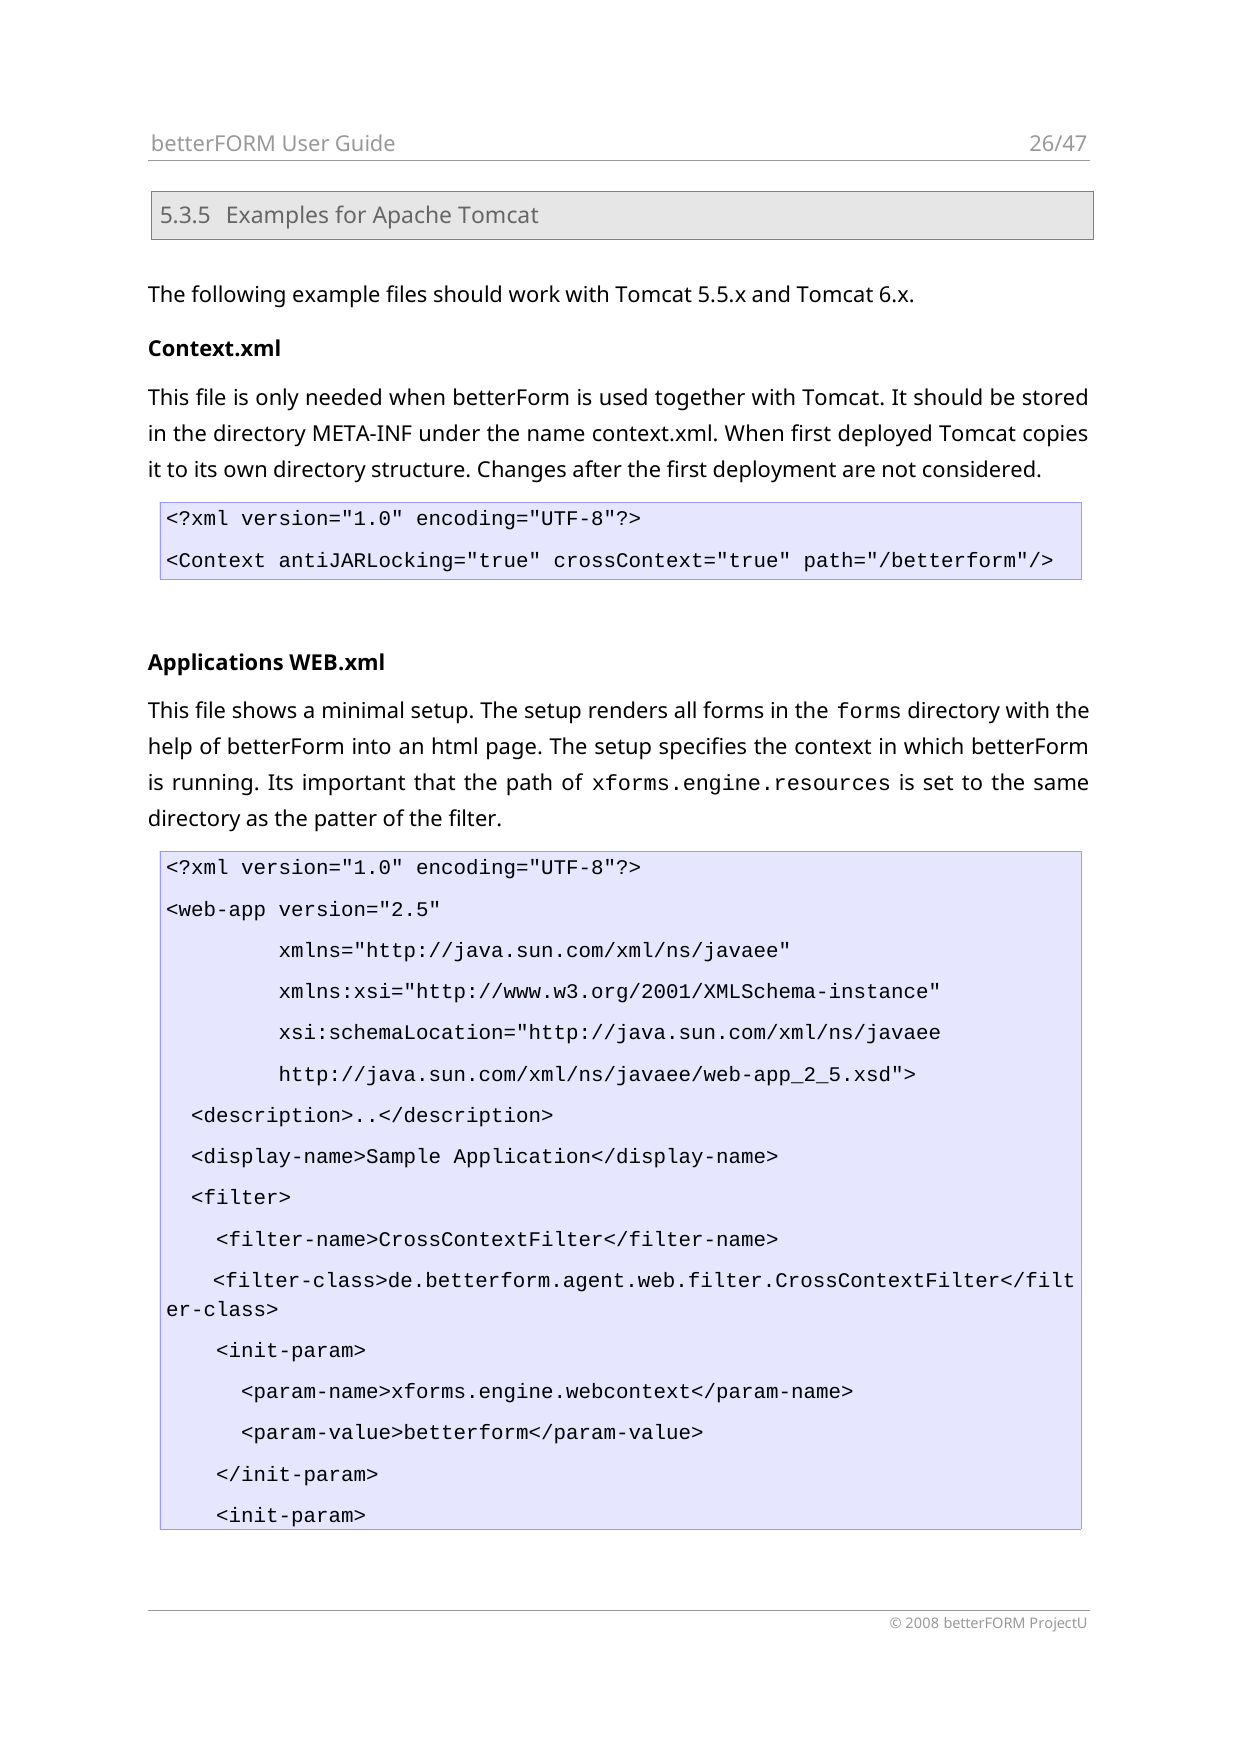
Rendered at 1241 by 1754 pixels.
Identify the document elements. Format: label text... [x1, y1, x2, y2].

text <filter-class>de.betterform.agent.web.filter.CrossContextFilter</filter-class> [161, 1264, 1081, 1322]
text Context.xml [148, 333, 1090, 363]
text <?xml version="1.0" encoding="UTF-8"?> [161, 503, 1081, 532]
text </init-param> [161, 1457, 1081, 1487]
text <init-param> [161, 1334, 1081, 1364]
text This file is only needed when betterForm is used together with Tomcat. It should be stored in the directory META-INF under the name context.xml. When first deployed Tomcat copies it to its own directory structure. Changes after the first deployment are not considered. [148, 382, 1090, 484]
text <web-app version="2.5" [161, 892, 1081, 922]
text <param-value>betterform</param-value> [161, 1416, 1081, 1446]
text This file shows a minimal setup. The setup renders all forms in the forms directory with the help of betterForm into an html page. The setup specifies the context in which betterForm is running. Its important that the path of xforms.engine.resources is set to the same directory as the patter of the filter. [148, 695, 1090, 833]
text The following example files should work with Tomcat 5.5.x and Tomcat 6.x. [148, 279, 1090, 309]
subtitle Examples for Apache Tomcat [152, 192, 1093, 239]
text xmlns:xsi="http://www.w3.org/2001/XMLSchema-instance" [161, 975, 1081, 1005]
text <description>..</description> [161, 1099, 1081, 1129]
text http://java.sun.com/xml/ns/javaee/web-app_2_5.xsd"> [161, 1057, 1081, 1087]
text xsi:schemaLocation="http://java.sun.com/xml/ns/javaee [161, 1016, 1081, 1046]
text <filter-name>CrossContextFilter</filter-name> [161, 1222, 1081, 1252]
text xmlns="http://java.sun.com/xml/ns/javaee" [161, 934, 1081, 964]
text Applications WEB.xml [148, 646, 1090, 676]
text <Context antiJARLocking="true" crossContext="true" path="/betterform"/> [161, 543, 1081, 579]
text <param-name>xforms.engine.webcontext</param-name> [161, 1375, 1081, 1405]
text <init-param> [161, 1499, 1081, 1529]
text <display-name>Sample Application</display-name> [161, 1140, 1081, 1170]
text <?xml version="1.0" encoding="UTF-8"?> [161, 852, 1081, 881]
text <filter> [161, 1181, 1081, 1211]
